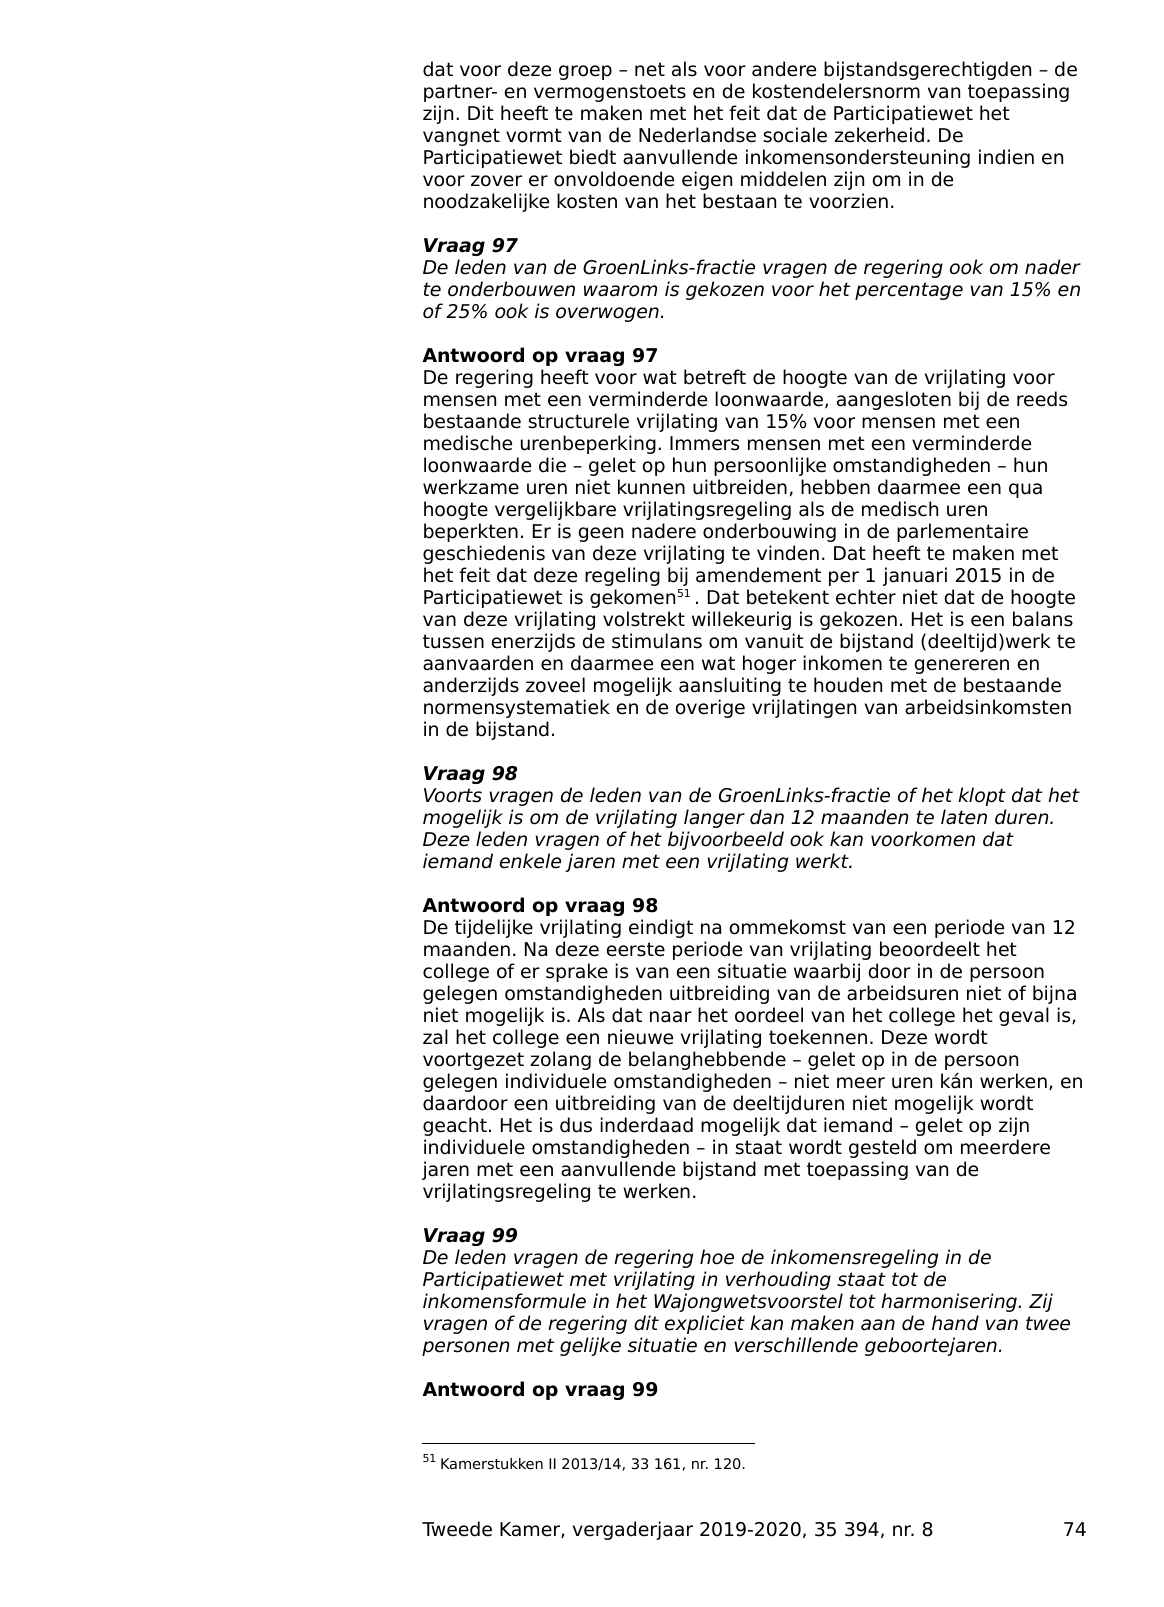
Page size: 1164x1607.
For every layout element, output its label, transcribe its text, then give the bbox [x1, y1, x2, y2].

text Antwoord op vraag 99 [422, 1379, 1087, 1401]
text De leden vragen de regering hoe de inkomensregeling in de Participatiewet met vrijlating in verhouding staat tot de inkomensformule in het Wajongwetsvoorstel tot harmonisering. Zij vragen of de regering dit expliciet kan maken aan de hand van twee personen met gelijke situatie en verschillende geboortejaren. [422, 1247, 1087, 1357]
text De tijdelijke vrijlating eindigt na ommekomst van een periode van 12 maanden. Na deze eerste periode van vrijlating beoordeelt het college of er sprake is van een situatie waarbij door in de persoon gelegen omstandigheden uitbreiding van de arbeidsuren niet of bijna niet mogelijk is. Als dat naar het oordeel van het college het geval is, zal het college een nieuwe vrijlating toekennen. Deze wordt voortgezet zolang de belanghebbende – gelet op in de persoon gelegen individuele omstandigheden – niet meer uren kán werken, en daardoor een uitbreiding van de deeltijduren niet mogelijk wordt geacht. Het is dus inderdaad mogelijk dat iemand – gelet op zijn individuele omstandigheden – in staat wordt gesteld om meerdere jaren met een aanvullende bijstand met toepassing van de vrijlatingsregeling te werken. [422, 917, 1087, 1203]
text De leden van de GroenLinks-fractie vragen de regering ook om nader te onderbouwen waarom is gekozen voor het percentage van 15% en of 25% ook is overwogen. [422, 257, 1087, 323]
text Antwoord op vraag 98 [422, 895, 1087, 917]
text Vraag 97 [422, 235, 1087, 257]
text Vraag 99 [422, 1225, 1087, 1247]
text dat voor deze groep – net als voor andere bijstandsgerechtigden – de partner- en vermogenstoets en de kostendelersnorm van toepassing zijn. Dit heeft te maken met het feit dat de Participatiewet het vangnet vormt van de Nederlandse sociale zekerheid. De Participatiewet biedt aanvullende inkomensondersteuning indien en voor zover er onvoldoende eigen middelen zijn om in de noodzakelijke kosten van het bestaan te voorzien. [422, 59, 1087, 213]
text Voorts vragen de leden van de GroenLinks-fractie of het klopt dat het mogelijk is om de vrijlating langer dan 12 maanden te laten duren. Deze leden vragen of het bijvoorbeeld ook kan voorkomen dat iemand enkele jaren met een vrijlating werkt. [422, 785, 1087, 873]
text De regering heeft voor wat betreft de hoogte van de vrijlating voor mensen met een verminderde loonwaarde, aangesloten bij de reeds bestaande structurele vrijlating van 15% voor mensen met een medische urenbeperking. Immers mensen met een verminderde loonwaarde die – gelet op hun persoonlijke omstandigheden – hun werkzame uren niet kunnen uitbreiden, hebben daarmee een qua hoogte vergelijkbare vrijlatingsregeling als de medisch uren beperkten. Er is geen nadere onderbouwing in de parlementaire geschiedenis van deze vrijlating te vinden. Dat heeft te maken met het feit dat deze regeling bij amendement per 1 januari 2015 in de Participatiewet is gekomen. Dat betekent echter niet dat de hoogte van deze vrijlating volstrekt willekeurig is gekozen. Het is een balans tussen enerzijds de stimulans om vanuit de bijstand (deeltijd)werk te aanvaarden en daarmee een wat hoger inkomen te genereren en anderzijds zoveel mogelijk aansluiting te houden met de bestaande normensystematiek en de overige vrijlatingen van arbeidsinkomsten in de bijstand. [422, 367, 1087, 741]
text Kamerstukken II 2013/14, 33 161, nr. 120. [422, 1452, 1087, 1474]
text Antwoord op vraag 97 [422, 345, 1087, 367]
text Vraag 98 [422, 763, 1087, 785]
